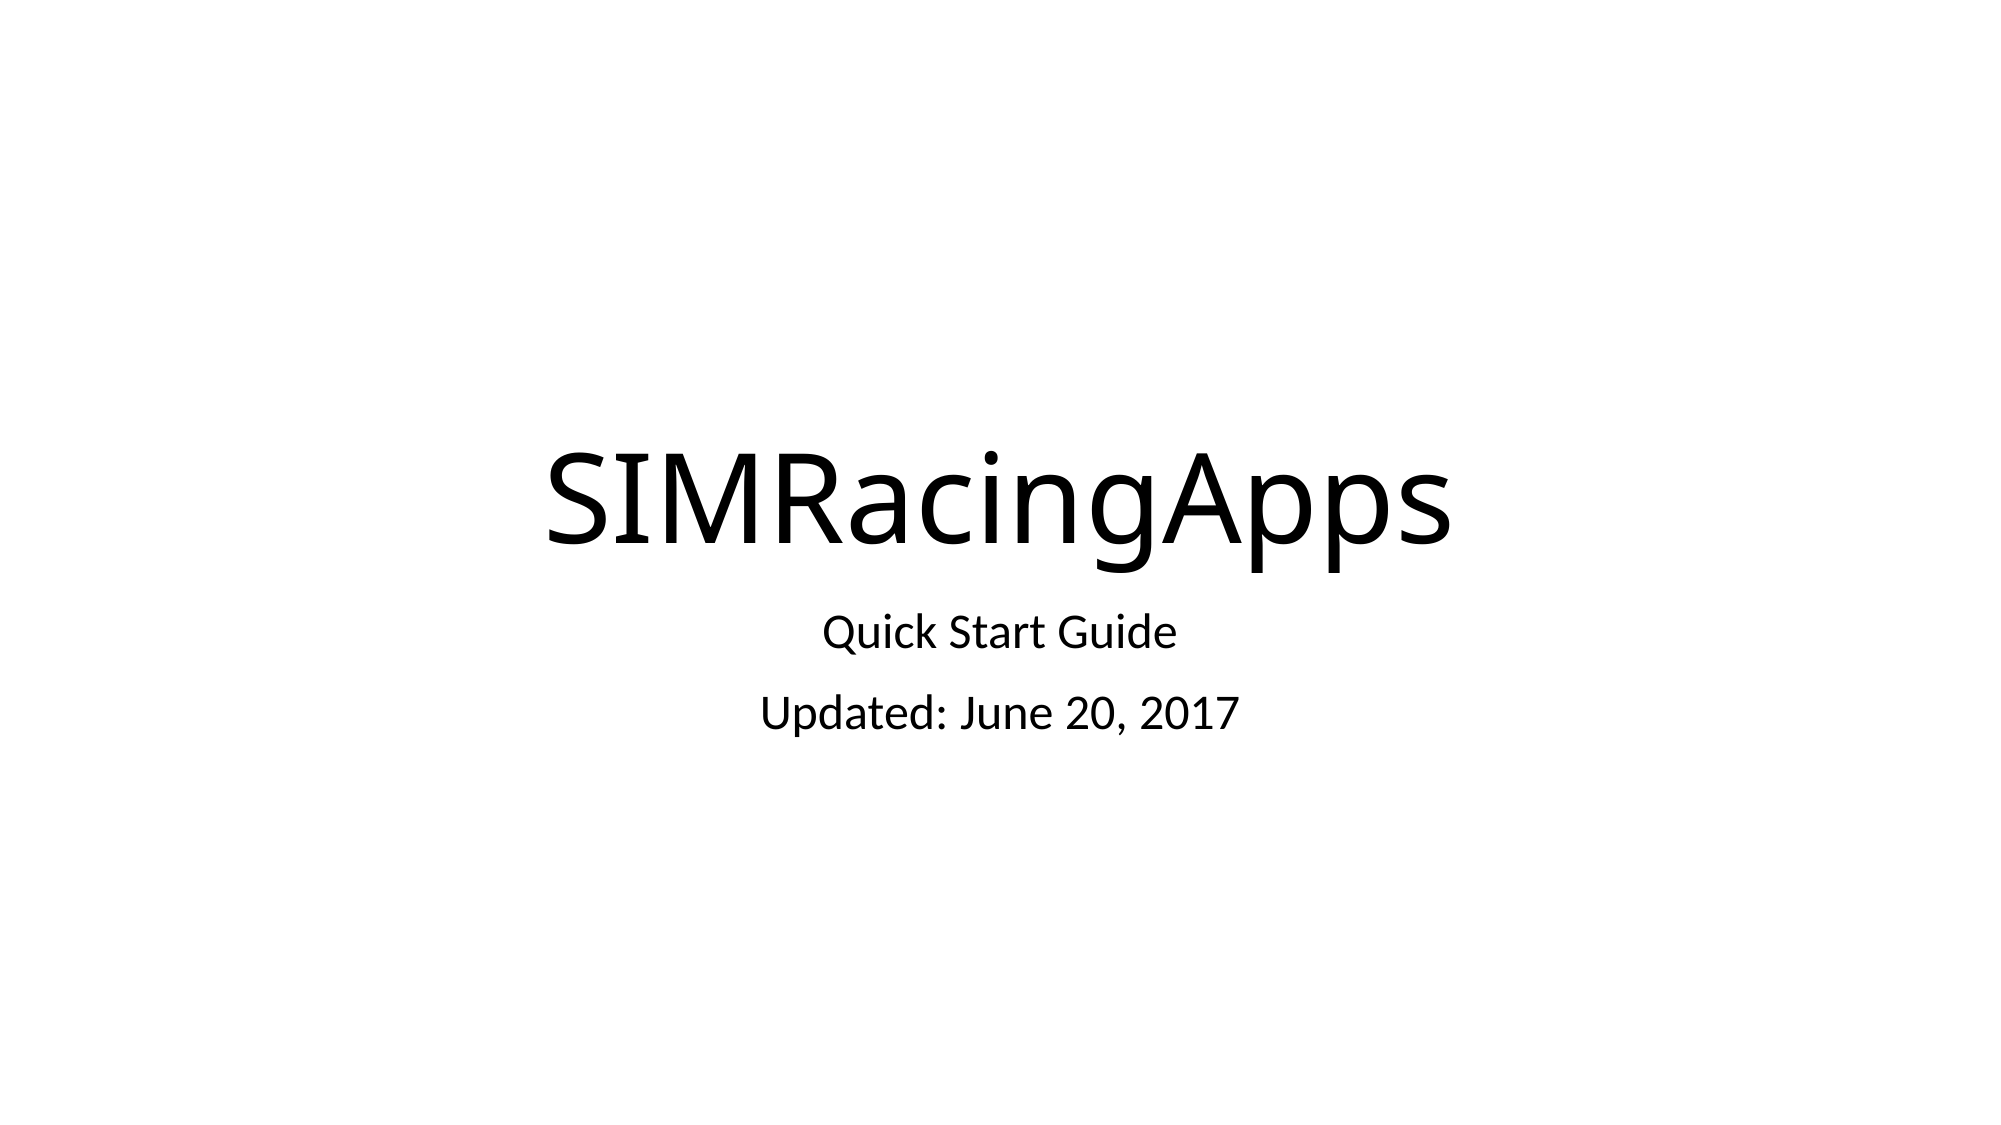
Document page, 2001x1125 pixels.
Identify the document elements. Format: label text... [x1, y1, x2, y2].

title SIMRacingApps [249, 184, 1750, 576]
subtitle Quick Start Guide Updated: June 20, 2017 [249, 590, 1750, 863]
